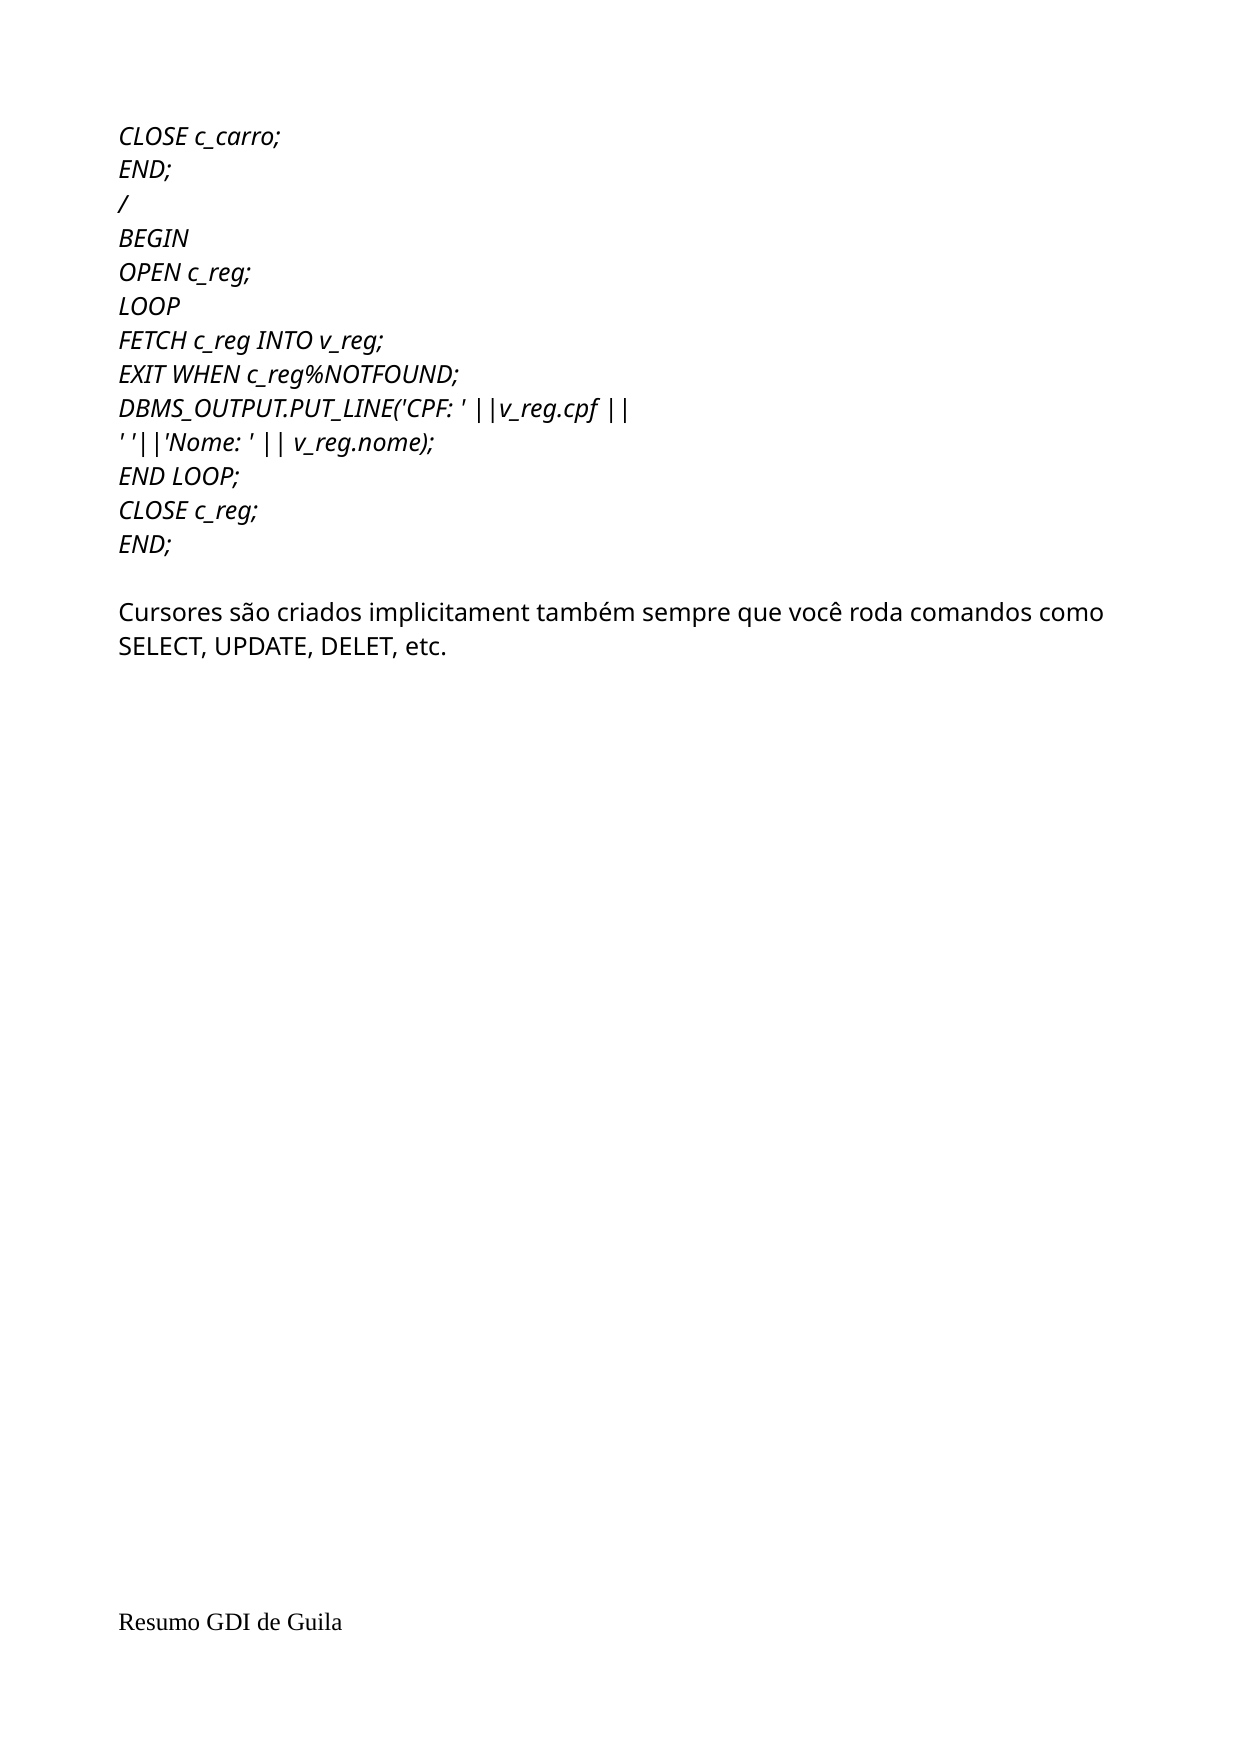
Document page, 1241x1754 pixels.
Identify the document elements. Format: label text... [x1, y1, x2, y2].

text BEGIN [118, 220, 1122, 254]
text OPEN c_reg; [118, 254, 1122, 288]
text END LOOP; [118, 459, 1122, 493]
text END; [118, 527, 1122, 561]
text END; [118, 152, 1122, 186]
text CLOSE c_carro; [118, 118, 1122, 152]
text ' '||'Nome: ' || v_reg.nome); [118, 425, 1122, 459]
text Cursores são criados implicitament também sempre que você roda comandos como SELECT, UPDATE, DELET, etc. [118, 595, 1122, 663]
text CLOSE c_reg; [118, 493, 1122, 527]
text DBMS_OUTPUT.PUT_LINE('CPF: ' ||v_reg.cpf || [118, 391, 1122, 425]
text LOOP [118, 288, 1122, 322]
text FETCH c_reg INTO v_reg; [118, 322, 1122, 357]
text EXIT WHEN c_reg%NOTFOUND; [118, 357, 1122, 391]
text / [118, 186, 1122, 220]
